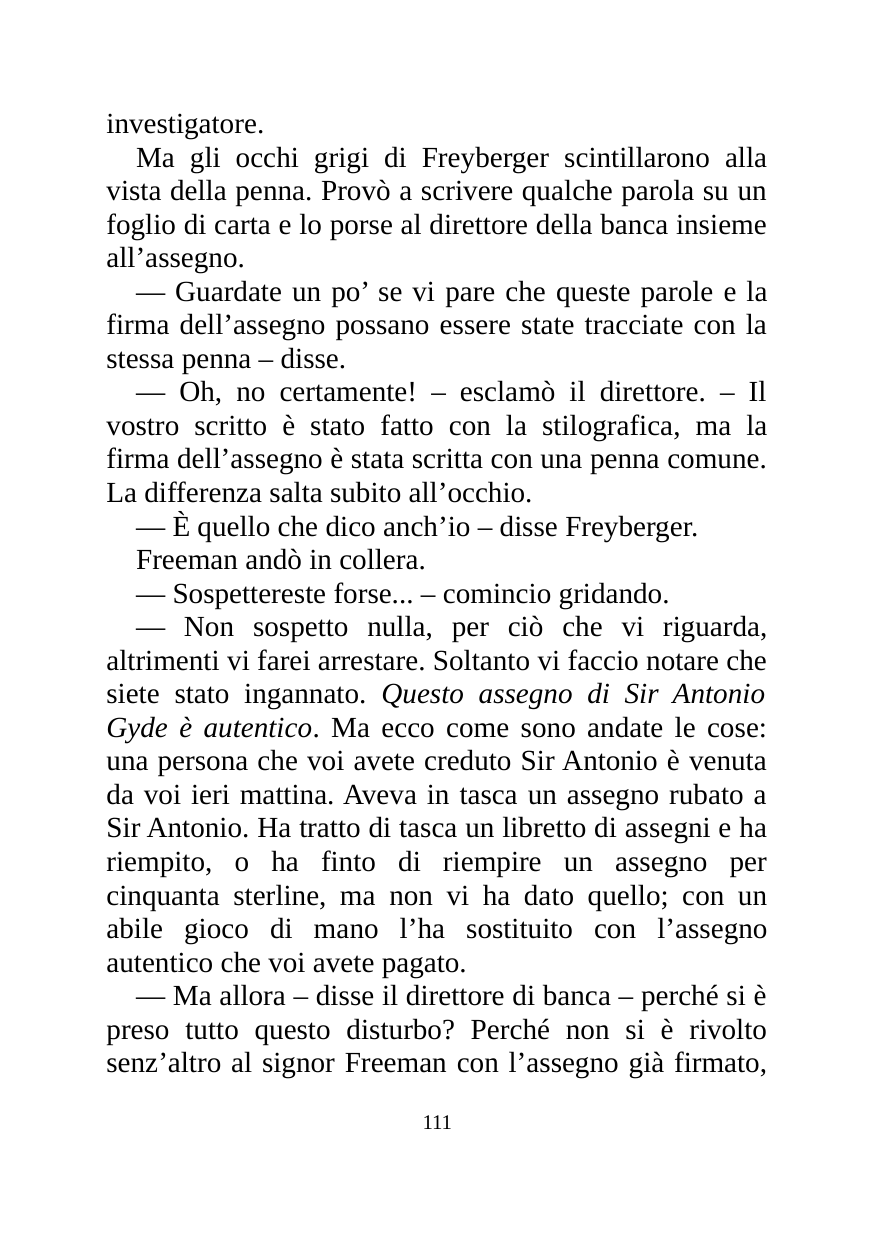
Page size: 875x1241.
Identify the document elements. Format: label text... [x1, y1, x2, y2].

text — Ma allora – disse il direttore di banca – perché si è preso tutto questo disturbo? Perché non si è rivolto senz’altro al signor Freeman con l’assegno già firmato, [106, 978, 768, 1079]
text — Non sospetto nulla, per ciò che vi riguarda, altrimenti vi farei arrestare. Soltanto vi faccio notare che siete stato ingannato. Questo assegno di Sir Antonio Gyde è autentico. Ma ecco come sono andate le cose: una persona che voi avete creduto Sir Antonio è venuta da voi ieri mattina. Aveva in tasca un assegno rubato a Sir Antonio. Ha tratto di tasca un libretto di assegni e ha riempito, o ha finto di riempire un assegno per cinquanta sterline, ma non vi ha dato quello; con un abile gioco di mano l’ha sostituito con l’assegno autentico che voi avete pagato. [106, 609, 768, 978]
text investigatore. [106, 106, 768, 140]
text — Oh, no certamente! – esclamò il direttore. – Il vostro scritto è stato fatto con la stilografica, ma la firma dell’assegno è stata scritta con una penna comune. La differenza salta subito all’occhio. [106, 374, 768, 509]
text — È quello che dico anch’io – disse Freyberger. [106, 509, 768, 542]
text — Sospettereste forse... – comincio gridando. [106, 576, 768, 609]
text Freeman andò in collera. [106, 542, 768, 576]
text — Guardate un po’ se vi pare che queste parole e la firma dell’assegno possano essere state tracciate con la stessa penna – disse. [106, 274, 768, 374]
text Ma gli occhi grigi di Freyberger scintillarono alla vista della penna. Provò a scrivere qualche parola su un foglio di carta e lo porse al direttore della banca insieme all’assegno. [106, 140, 768, 274]
